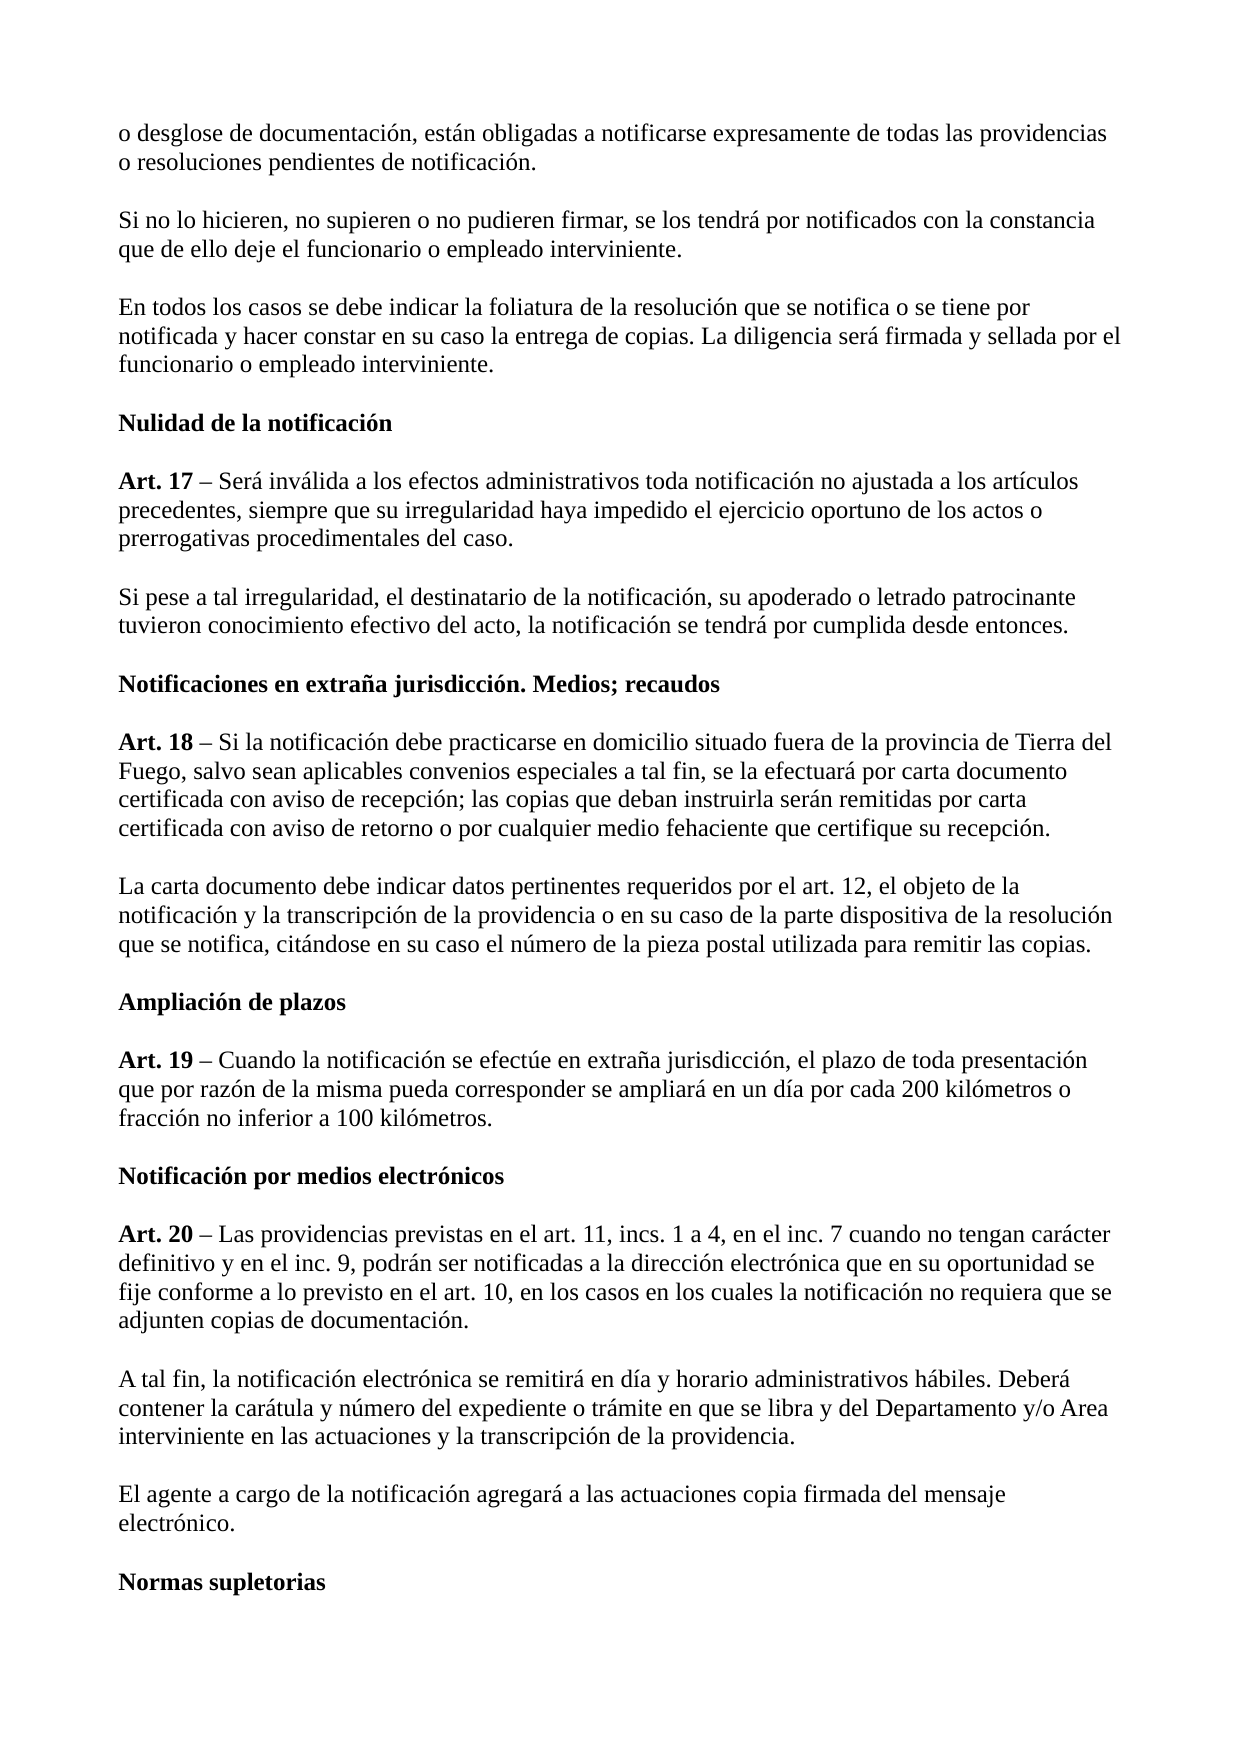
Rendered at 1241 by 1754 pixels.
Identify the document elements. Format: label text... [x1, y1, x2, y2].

table_header o desglose de documentación, están obligadas a notificarse expresamente de todas las providencias o resoluciones pendientes de notificación. Si no lo hicieren, no supieren o no pudieren firmar, se los tendrá por notificados con la constancia que de ello deje el funcionario o empleado interviniente. En todos los casos se debe indicar la foliatura de la resolución que se notifica o se tiene por notificada y hacer constar en su caso la entrega de copias. La diligencia será firmada y sellada por el funcionario o empleado interviniente. Nulidad de la notificación Art. 17 – Será inválida a los efectos administrativos toda notificación no ajustada a los artículos precedentes, siempre que su irregularidad haya impedido el ejercicio oportuno de los actos o prerrogativas procedimentales del caso. Si pese a tal irregularidad, el destinatario de la notificación, su apoderado o letrado patrocinante tuvieron conocimiento efectivo del acto, la notificación se tendrá por cumplida desde entonces. Notificaciones en extraña jurisdicción. Medios; recaudos Art. 18 – Si la notificación debe practicarse en domicilio situado fuera de la provincia de Tierra del Fuego, salvo sean aplicables convenios especiales a tal fin, se la efectuará por carta documento certificada con aviso de recepción; las copias que deban instruirla serán remitidas por carta certificada con aviso de retorno o por cualquier medio fehaciente que certifique su recepción. La carta documento debe indicar datos pertinentes requeridos por el art. 12, el objeto de la notificación y la transcripción de la providencia o en su caso de la parte dispositiva de la resolución que se notifica, citándose en su caso el número de la pieza postal utilizada para remitir las copias. Ampliación de plazos Art. 19 – Cuando la notificación se efectúe en extraña jurisdicción, el plazo de toda presentación que por razón de la misma pueda corresponder se ampliará en un día por cada 200 kilómetros o fracción no inferior a 100 kilómetros. Notificación por medios electrónicos Art. 20 – Las providencias previstas en el art. 11, incs. 1 a 4, en el inc. 7 cuando no tengan carácter definitivo y en el inc. 9, podrán ser notificadas a la dirección electrónica que en su oportunidad se fije conforme a lo previsto en el art. 10, en los casos en los cuales la notificación no requiera que se adjunten copias de documentación. A tal fin, la notificación electrónica se remitirá en día y horario administrativos hábiles. Deberá contener la carátula y número del expediente o trámite en que se libra y del Departamento y/o Area interviniente en las actuaciones y la transcripción de la providencia. El agente a cargo de la notificación agregará a las actuaciones copia firmada del mensaje electrónico. Normas supletorias [118, 118, 1122, 1625]
